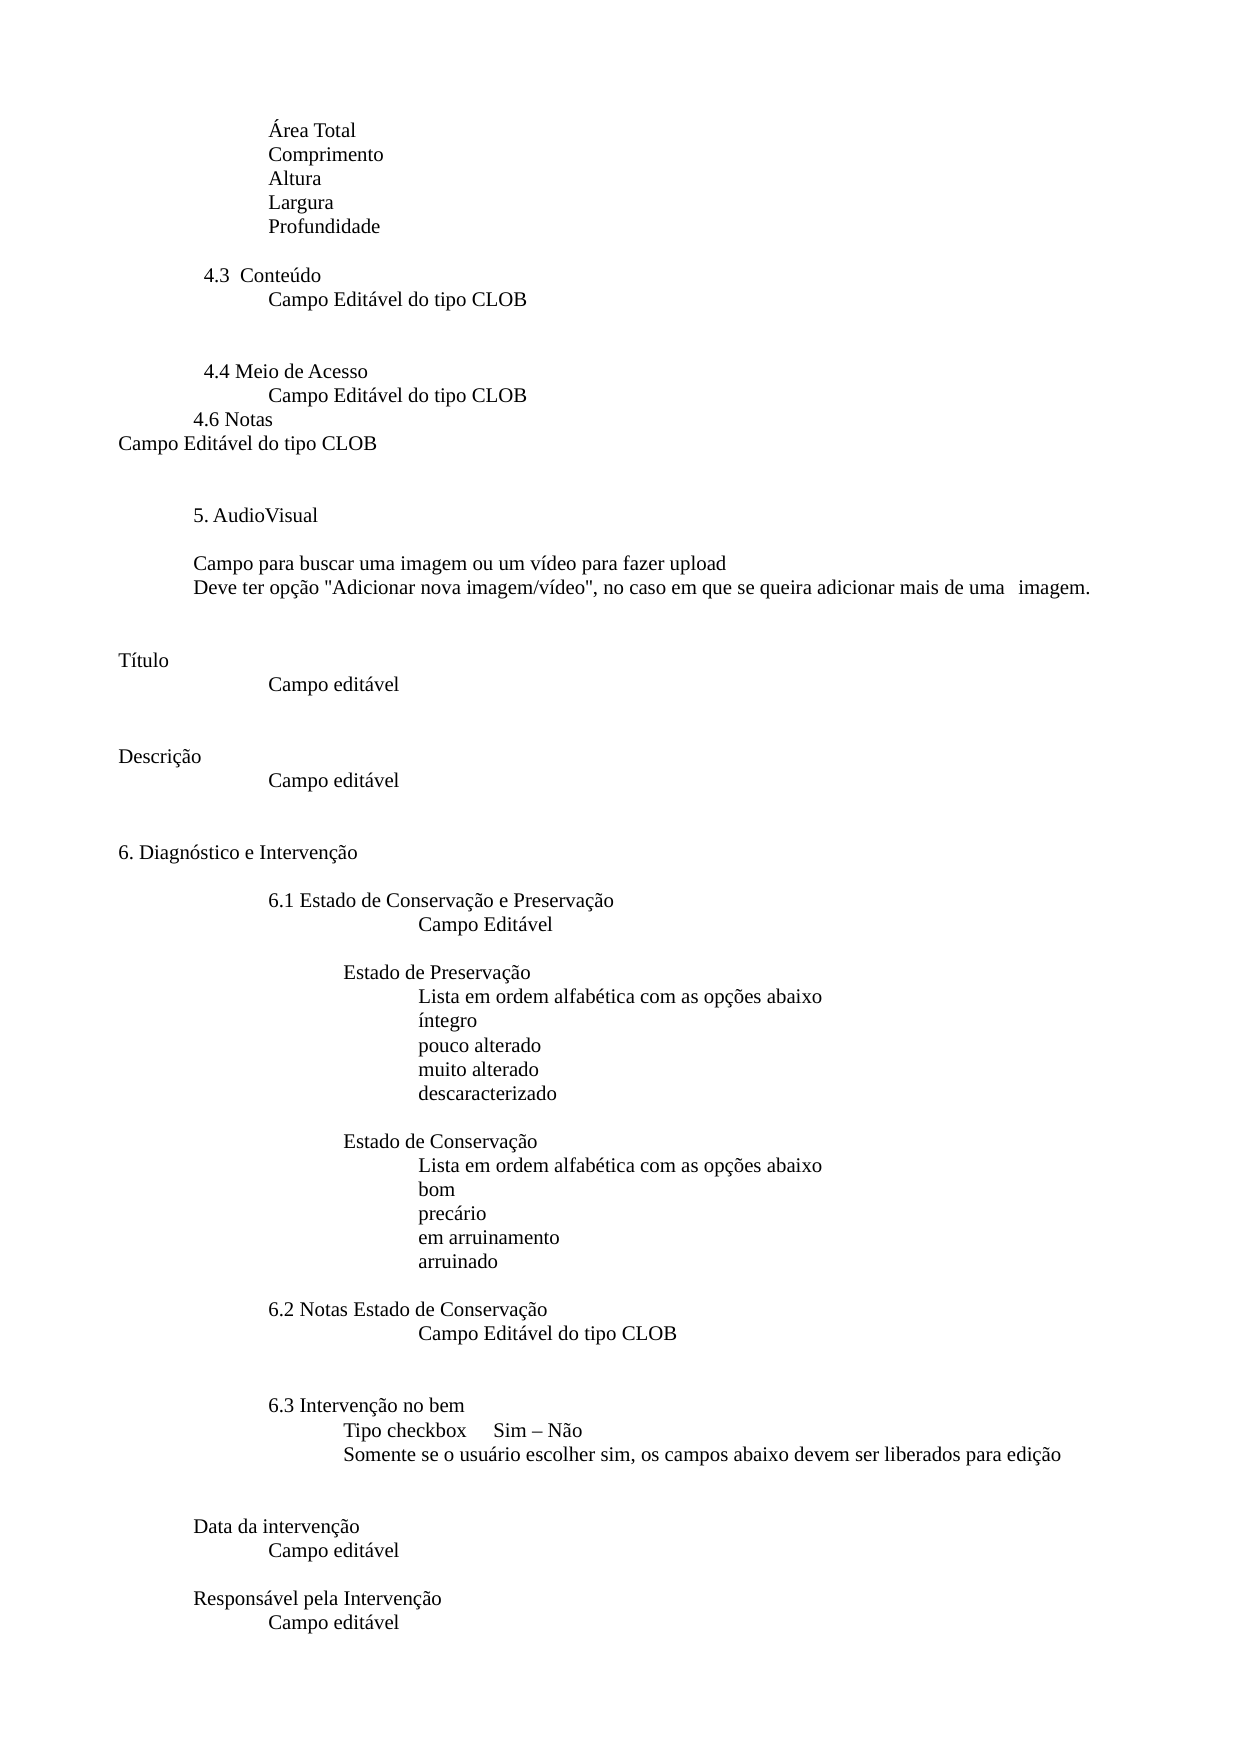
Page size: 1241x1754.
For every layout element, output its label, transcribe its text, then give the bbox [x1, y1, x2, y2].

text 6.1 Estado de Conservação e Preservação [118, 888, 1122, 912]
text Somente se o usuário escolher sim, os campos abaixo devem ser liberados para edição [118, 1442, 1122, 1466]
text bom [118, 1177, 1122, 1201]
text Data da intervenção [118, 1514, 1122, 1538]
text Campo para buscar uma imagem ou um vídeo para fazer upload [118, 551, 1122, 575]
text Campo editável [118, 672, 1122, 696]
text pouco alterado [118, 1032, 1122, 1057]
text 6. Diagnóstico e Intervenção [118, 840, 1122, 864]
text Campo Editável do tipo CLOB [118, 383, 1122, 407]
text Campo editável [118, 1610, 1122, 1634]
text Largura [118, 190, 1122, 214]
text Responsável pela Intervenção [118, 1586, 1122, 1610]
text íntegro [118, 1008, 1122, 1032]
text Área Total [118, 118, 1122, 142]
text 4.3 Conteúdo [118, 262, 1122, 287]
text 4.4 Meio de Acesso [118, 359, 1122, 383]
text muito alterado [118, 1057, 1122, 1081]
text Altura [118, 166, 1122, 190]
text Comprimento [118, 142, 1122, 166]
text 6.3 Intervenção no bem [118, 1393, 1122, 1417]
text em arruinamento [118, 1225, 1122, 1249]
text Estado de Conservação [118, 1129, 1122, 1153]
text Título [118, 647, 1122, 672]
text Campo editável [118, 1538, 1122, 1562]
text Campo Editável do tipo CLOB [118, 431, 1122, 455]
text Lista em ordem alfabética com as opções abaixo [118, 984, 1122, 1008]
text Campo editável [118, 768, 1122, 792]
text Campo Editável [118, 912, 1122, 936]
text 6.2 Notas Estado de Conservação [118, 1297, 1122, 1321]
text Campo Editável do tipo CLOB [118, 1321, 1122, 1345]
text descaracterizado [118, 1081, 1122, 1105]
text precário [118, 1201, 1122, 1225]
text Campo Editável do tipo CLOB [118, 287, 1122, 311]
text Deve ter opção ''Adicionar nova imagem/vídeo'', no caso em que se queira adicionar mais de uma imagem. [118, 575, 1122, 599]
text 5. AudioVisual [118, 503, 1122, 527]
text Descrição [118, 744, 1122, 768]
text Tipo checkbox Sim – Não [118, 1417, 1122, 1442]
text arruinado [118, 1249, 1122, 1273]
text Profundidade [118, 214, 1122, 238]
text 4.6 Notas [118, 407, 1122, 431]
text Estado de Preservação [118, 960, 1122, 984]
text Lista em ordem alfabética com as opções abaixo [118, 1153, 1122, 1177]
